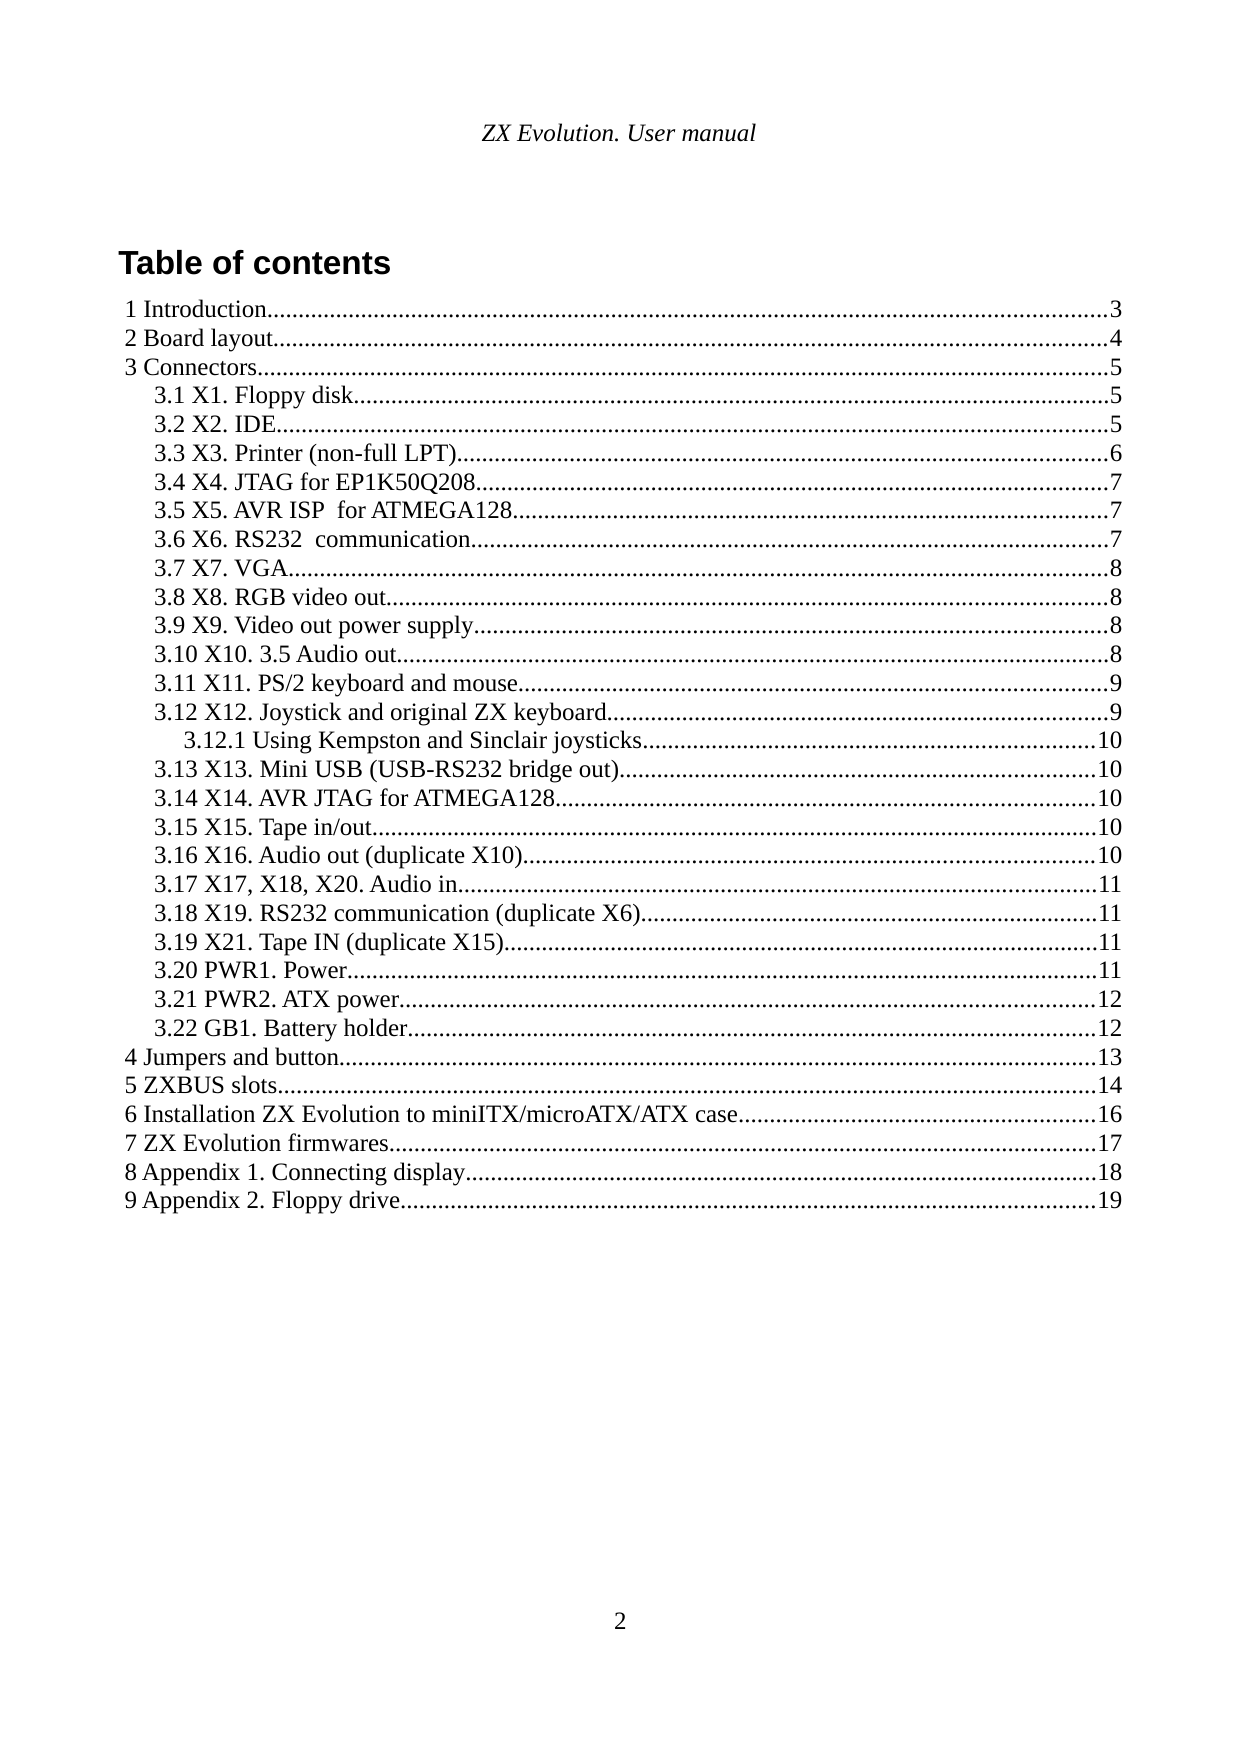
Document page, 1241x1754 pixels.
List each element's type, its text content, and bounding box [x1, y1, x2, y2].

text 3.6 X6. RS232 communication 7 [148, 524, 1122, 553]
text 3.16 X16. Audio out (duplicate X10) 10 [148, 841, 1122, 869]
text 3.20 PWR1. Power 11 [148, 956, 1122, 984]
text 2 Board layout 4 [118, 323, 1122, 352]
subtitle Table of contents [118, 243, 1122, 282]
text 3.13 X13. Mini USB (USB-RS232 bridge out) 10 [148, 754, 1122, 783]
text 3 Connectors 5 [118, 352, 1122, 381]
text 3.18 X19. RS232 communication (duplicate X6) 11 [148, 898, 1122, 927]
text 3.17 X17, X18, X20. Audio in 11 [148, 869, 1122, 898]
text 3.11 X11. PS/2 keyboard and mouse 9 [148, 668, 1122, 697]
text 3.12.1 Using Kempston and Sinclair joysticks 10 [177, 726, 1122, 754]
text 6 Installation ZX Evolution to miniITX/microATX/ATX case 16 [118, 1099, 1122, 1128]
text 3.19 X21. Tape IN (duplicate X15) 11 [148, 927, 1122, 956]
text 3.12 X12. Joystick and original ZX keyboard 9 [148, 697, 1122, 726]
text 3.15 X15. Tape in/out 10 [148, 812, 1122, 841]
text 3.7 X7. VGA 8 [148, 553, 1122, 582]
text 3.2 X2. IDE 5 [148, 409, 1122, 438]
text 3.22 GB1. Battery holder 12 [148, 1013, 1122, 1042]
text 9 Appendix 2. Floppy drive 19 [118, 1186, 1122, 1214]
text 3.4 X4. JTAG for EP1K50Q208 7 [148, 467, 1122, 496]
text 3.8 X8. RGB video out 8 [148, 582, 1122, 611]
text 3.3 X3. Printer (non-full LPT). 6 [148, 438, 1122, 467]
text 3.5 X5. AVR ISP for ATMEGA128 7 [148, 496, 1122, 524]
text 7 ZX Evolution firmwares 17 [118, 1128, 1122, 1157]
text 3.14 X14. AVR JTAG for ATMEGA128 10 [148, 783, 1122, 812]
text 3.10 X10. 3.5 Audio out 8 [148, 639, 1122, 668]
text 3.9 X9. Video out power supply 8 [148, 611, 1122, 639]
text 5 ZXBUS slots 14 [118, 1071, 1122, 1099]
text 3.1 X1. Floppy disk 5 [148, 381, 1122, 409]
text 1 Introduction 3 [118, 294, 1122, 323]
text 8 Appendix 1. Connecting display 18 [118, 1157, 1122, 1186]
text 3.21 PWR2. ATX power 12 [148, 984, 1122, 1013]
text 4 Jumpers and button 13 [118, 1042, 1122, 1071]
